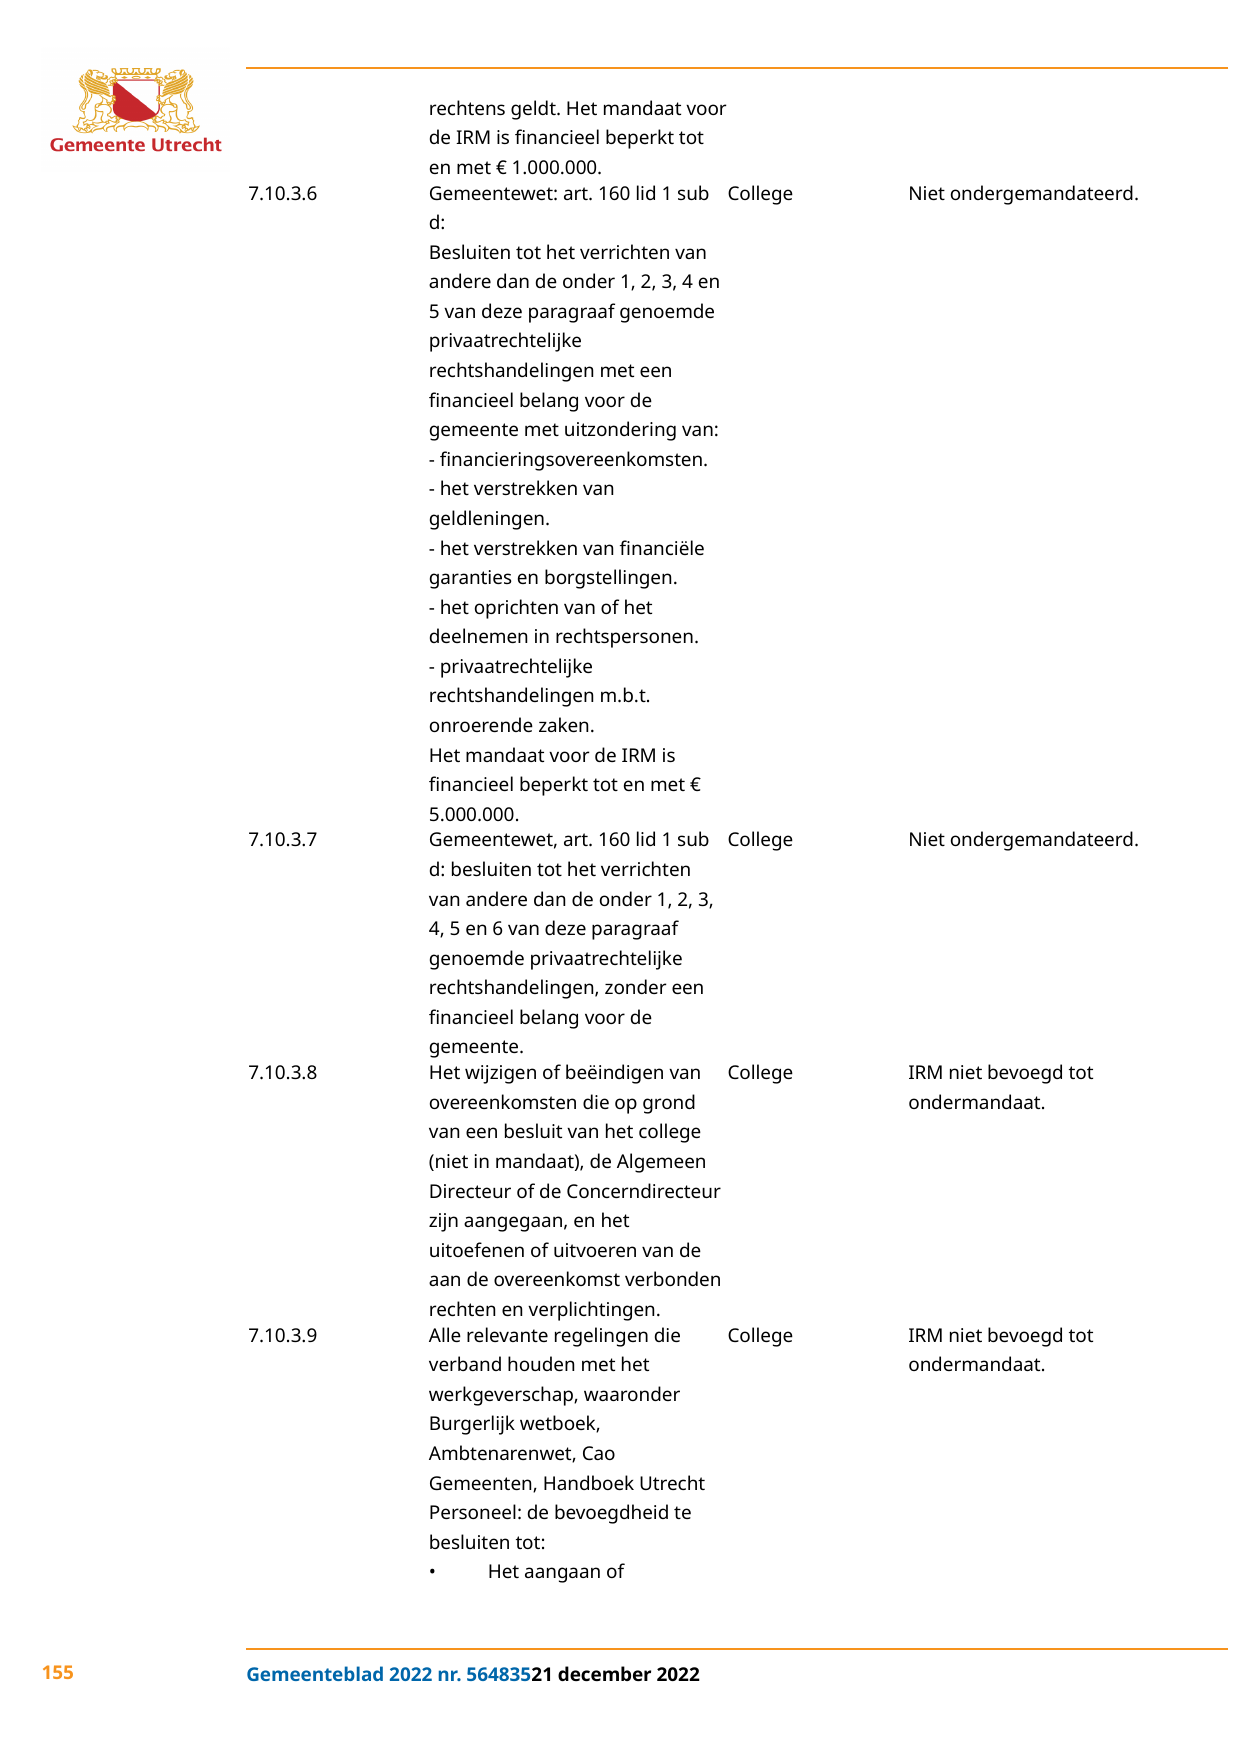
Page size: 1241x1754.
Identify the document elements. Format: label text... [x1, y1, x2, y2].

table_cell Niet ondergemandateerd. [908, 827, 1152, 1059]
table_cell IRM niet bevoegd tot ondermandaat. [908, 1060, 1152, 1322]
table_cell College [727, 180, 908, 827]
table_cell Niet ondergemandateerd. [908, 180, 1152, 827]
table_cell College [727, 827, 908, 1059]
table_cell [908, 95, 1152, 180]
table_cell College [727, 1322, 908, 1584]
table_cell 7.10.3.9 [248, 1322, 429, 1584]
picture [41, 47, 231, 172]
table_cell [727, 95, 908, 180]
table_cell IRM niet bevoegd tot ondermandaat. [908, 1322, 1152, 1584]
table_cell Het wijzigen of beëindigen van overeenkomsten die op grond van een besluit van het college (niet in mandaat), de Algemeen Directeur of de Concerndirecteur zijn aangegaan, en het uitoefenen of uitvoeren van de aan de overeenkomst verbonden rechten en verplichtingen. [429, 1060, 727, 1322]
table_cell 7.10.3.7 [248, 827, 429, 1059]
table_cell [248, 95, 429, 180]
table_cell Gemeentewet: art. 160 lid 1 sub d: Besluiten tot het verrichten van andere dan de onder 1, 2, 3, 4 en 5 van deze paragraaf genoemde privaatrechtelijke rechtshandelingen met een financieel belang voor de gemeente met uitzondering van: - financieringsovereenkomsten. - het verstrekken van geldleningen. - het verstrekken van financiële garanties en borgstellingen. - het oprichten van of het deelnemen in rechtspersonen. - privaatrechtelijke rechtshandelingen m.b.t. onroerende zaken. Het mandaat voor de IRM is financieel beperkt tot en met € 5.000.000. [429, 180, 727, 827]
table_cell Alle relevante regelingen die verband houden met het werkgeverschap, waaronder Burgerlijk wetboek, Ambtenarenwet, Cao Gemeenten, Handboek Utrecht Personeel: de bevoegdheid te besluiten tot: Het aangaan of [429, 1322, 727, 1584]
table_cell rechtens geldt. Het mandaat voor de IRM is financieel beperkt tot en met € 1.000.000. [429, 95, 727, 180]
table_cell 7.10.3.6 [248, 180, 429, 827]
table_cell 7.10.3.8 [248, 1060, 429, 1322]
table_cell Gemeentewet, art. 160 lid 1 sub d: besluiten tot het verrichten van andere dan de onder 1, 2, 3, 4, 5 en 6 van deze paragraaf genoemde privaatrechtelijke rechtshandelingen, zonder een financieel belang voor de gemeente. [429, 827, 727, 1059]
table_cell College [727, 1060, 908, 1322]
